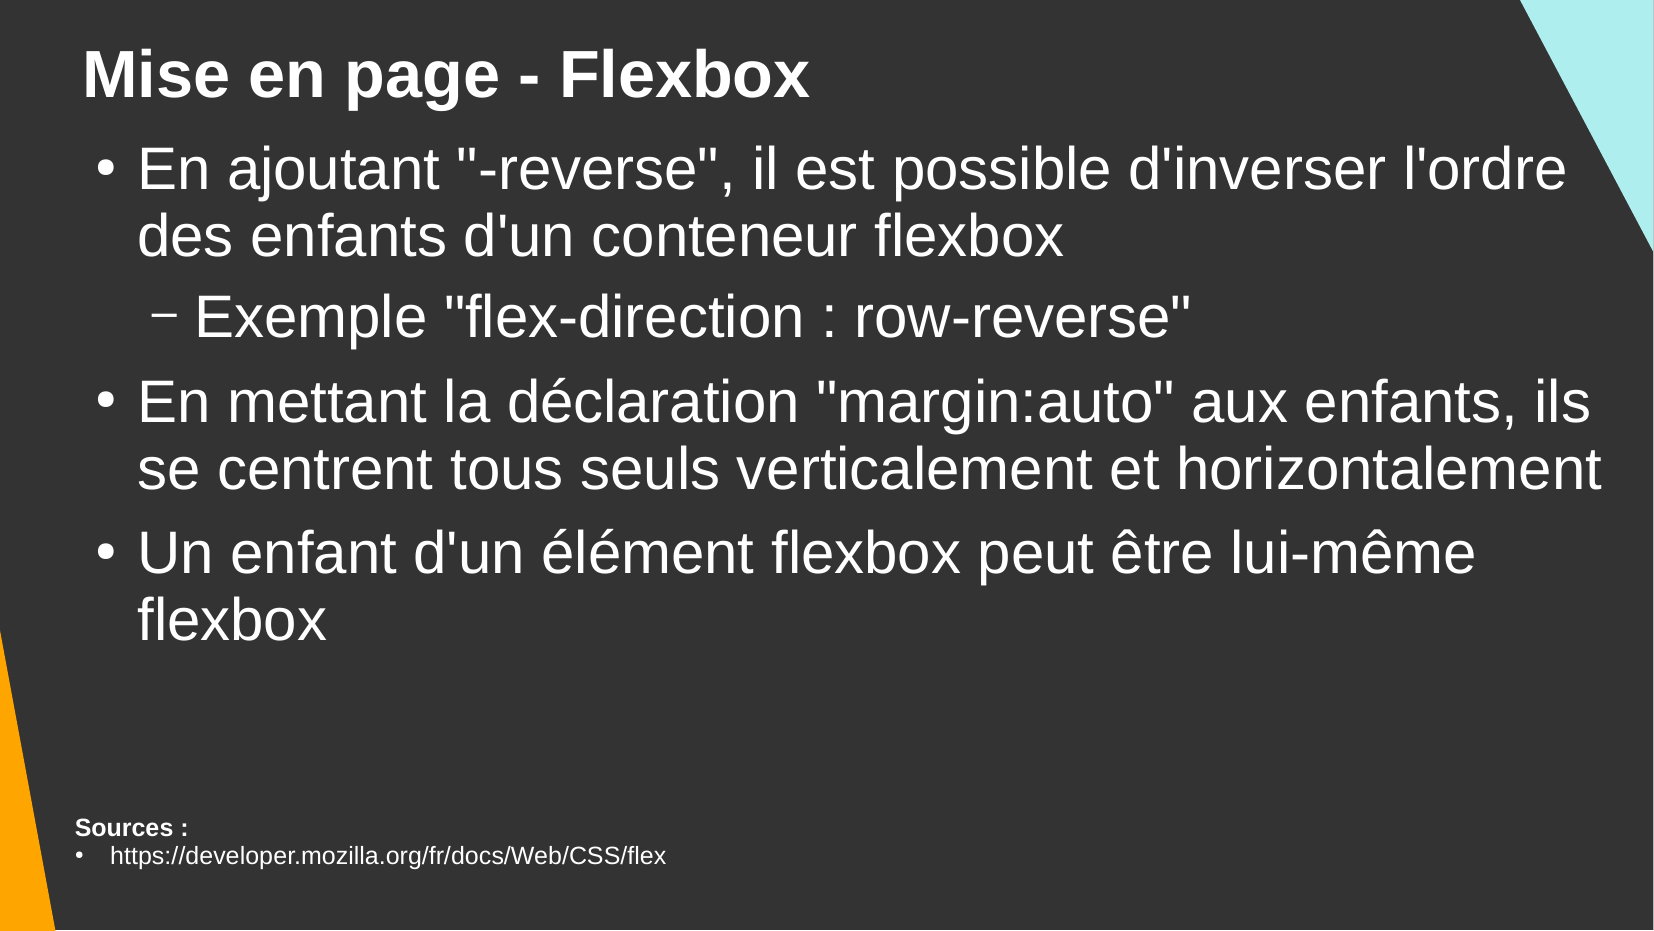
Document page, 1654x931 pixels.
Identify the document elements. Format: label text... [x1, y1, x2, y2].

list En ajoutant "-reverse", il est possible d'inverser l'ordre des enfants d'un conteneur flexbox Exemple "flex-direction : row-reverse" En mettant la déclaration "margin:auto" aux enfants, ils se centrent tous seuls verticalement et horizontalement Un enfant d'un élément flexbox peut être lui-même flexbox [80, 135, 1605, 727]
text_box Sources : https://developer.mozilla.org/fr/docs/Web/CSS/flex [60, 806, 1546, 931]
title Mise en page - Flexbox [82, 37, 1571, 114]
text_box [0, 630, 56, 931]
text_box [1520, 0, 1654, 254]
